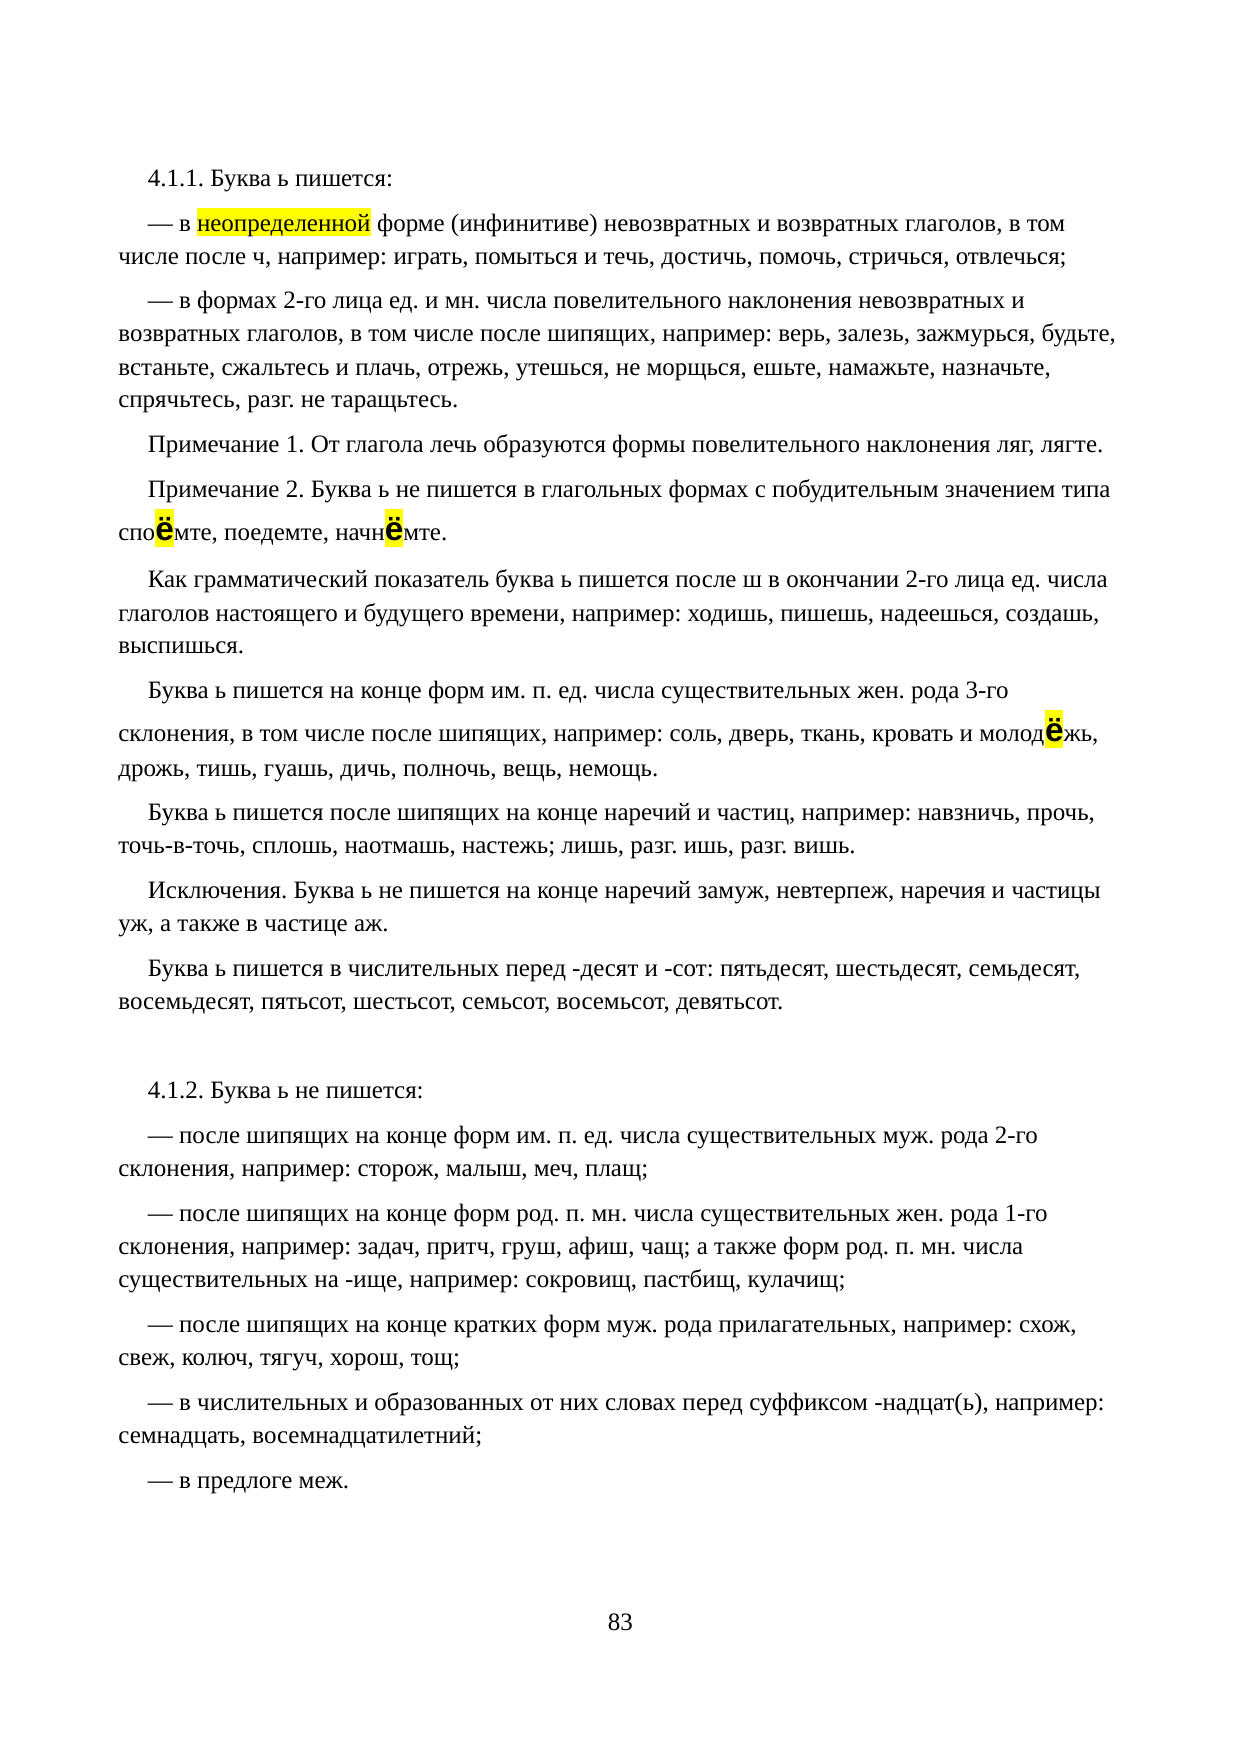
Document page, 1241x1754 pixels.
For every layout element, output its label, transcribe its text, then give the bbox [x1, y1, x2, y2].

text Исключения. Буква ь не пишется на конце наречий замуж, невтерпеж, наречия и частицы уж, а также в частице аж. [118, 875, 1122, 937]
text Примечание 2. Буква ь не пишется в глагольных формах с побудительным значением типа споёмте, поедемте, начнёмте. [118, 474, 1122, 547]
text Буква ь пишется на конце форм им. п. ед. числа существительных жен. рода 3-го склонения, в том числе после шипящих, например: соль, дверь, ткань, кровать и молодёжь, дрожь, тишь, гуашь, дичь, полночь, вещь, немощь. [118, 675, 1122, 781]
text 4.1.2. Буква ь не пишется: [118, 1076, 1122, 1104]
text — в неопределенной форме (инфинитиве) невозвратных и возвратных глаголов, в том числе после ч, например: играть, помыться и течь, достичь, помочь, стричься, отвлечься; [118, 208, 1122, 269]
text — в числительных и образованных от них словах перед суффиксом -надцат(ь), например: семнадцать, восемнадцатилетний; [118, 1387, 1122, 1449]
text — в формах 2-го лица ед. и мн. числа повелительного наклонения невозвратных и возвратных глаголов, в том числе после шипящих, например: верь, залезь, зажмурься, будьте, встаньте, сжальтесь и плачь, отрежь, утешься, не морщься, ешьте, намажьте, назначьте, спрячьтесь, разг. не таращьтесь. [118, 286, 1122, 413]
text Примечание 1. От глагола лечь образуются формы повелительного наклонения ляг, лягте. [118, 429, 1122, 458]
text Как грамматический показатель буква ь пишется после ш в окончании 2-го лица ед. числа глаголов настоящего и будущего времени, например: ходишь, пишешь, надеешься, создашь, выспишься. [118, 564, 1122, 659]
text Буква ь пишется в числительных перед -десят и -сот: пятьдесят, шестьдесят, семьдесят, восемьдесят, пятьсот, шестьсот, семьсот, восемьсот, девятьсот. [118, 953, 1122, 1015]
text — после шипящих на конце форм им. п. ед. числа существительных муж. рода 2-го склонения, например: сторож, малыш, меч, плащ; [118, 1120, 1122, 1182]
text — в предлоге меж. [118, 1465, 1122, 1493]
text — после шипящих на конце кратких форм муж. рода прилагательных, например: схож, свеж, колюч, тягуч, хорош, тощ; [118, 1309, 1122, 1371]
text 4.1.1. Буква ь пишется: [118, 163, 1122, 192]
text Буква ь пишется после шипящих на конце наречий и частиц, например: навзничь, прочь, точь-в-точь, сплошь, наотмашь, настежь; лишь, разг. ишь, разг. вишь. [118, 797, 1122, 859]
text — после шипящих на конце форм род. п. мн. числа существительных жен. рода 1-го склонения, например: задач, притч, груш, афиш, чащ; а также форм род. п. мн. числа существительных на -ище, например: сокровищ, пастбищ, кулачищ; [118, 1198, 1122, 1293]
